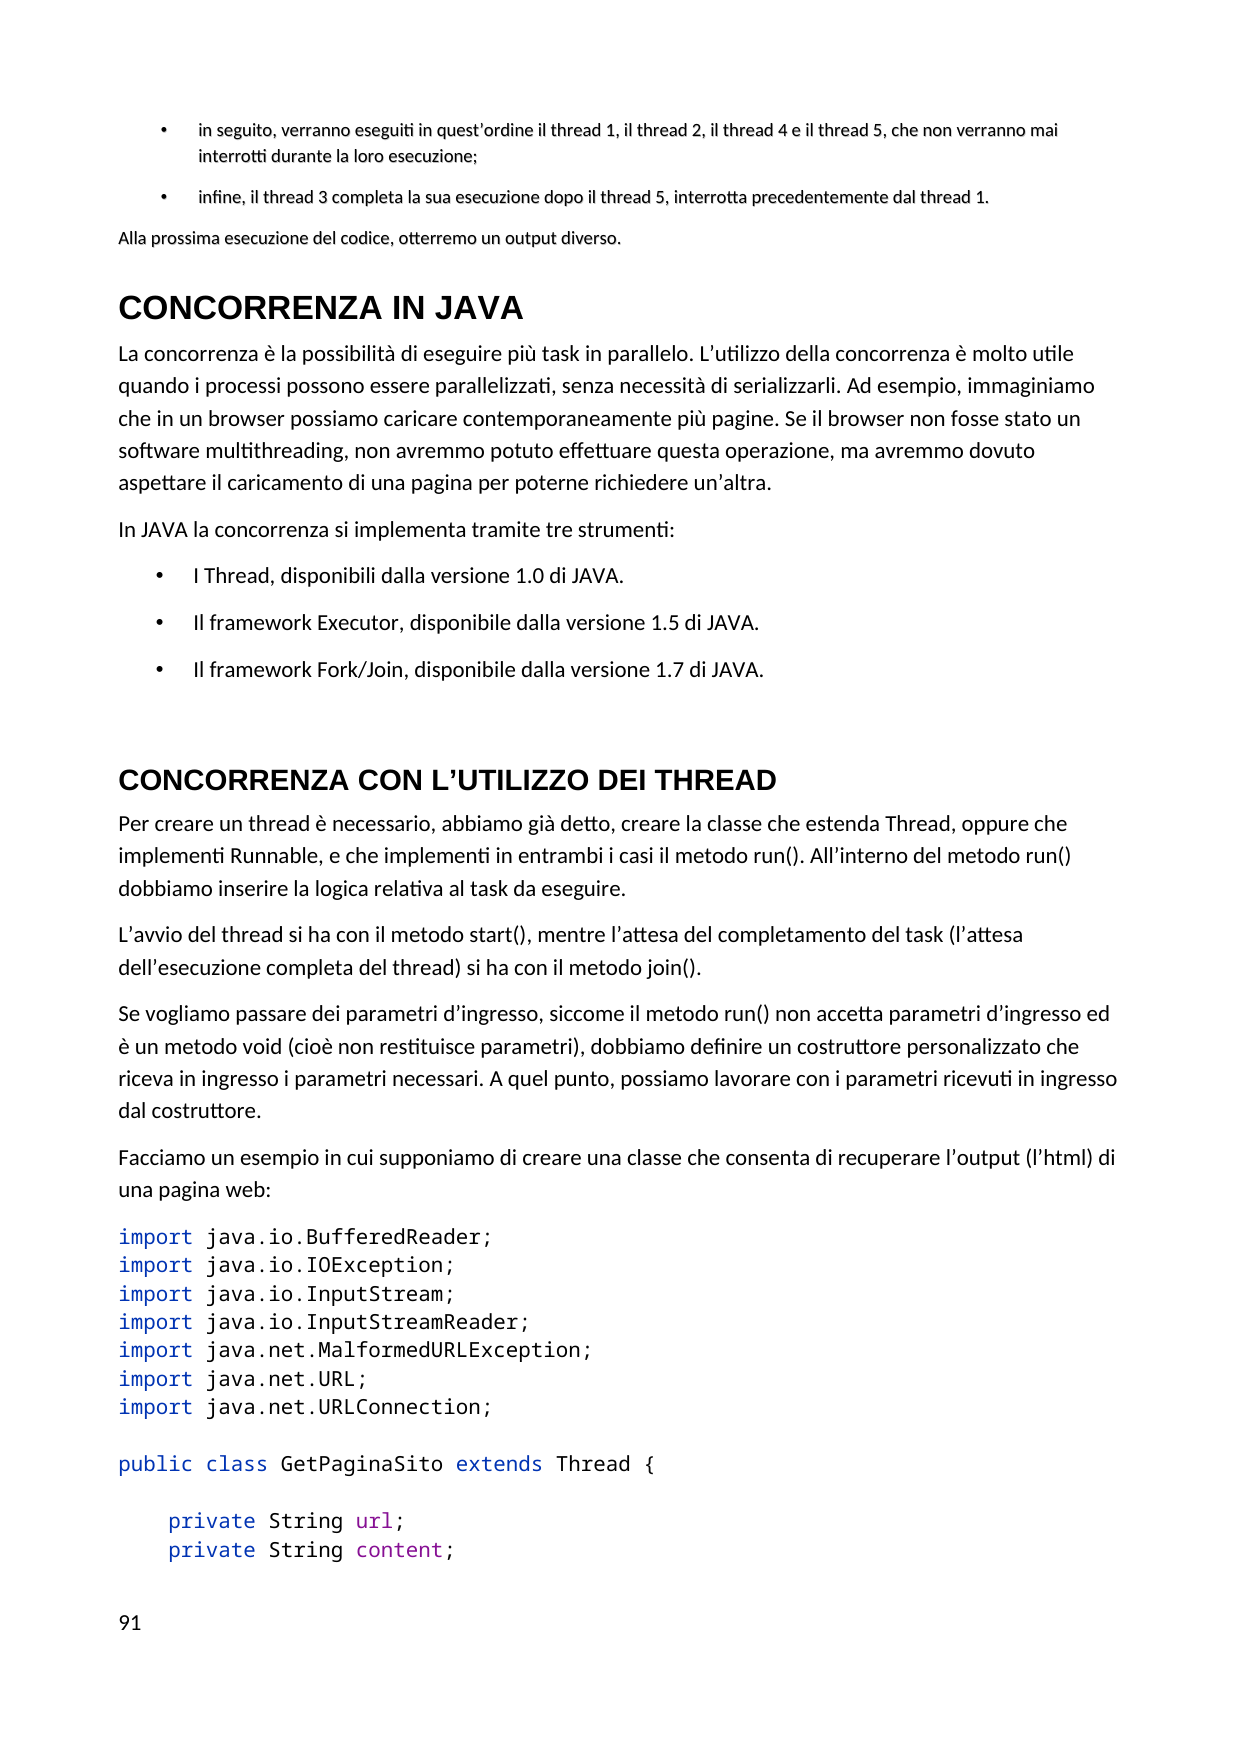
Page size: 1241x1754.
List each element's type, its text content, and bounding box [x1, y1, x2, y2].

list infine, il thread 3 completa la sua esecuzione dopo il thread 5, interrotta precedentemente dal thread 1. [161, 185, 1122, 208]
text In JAVA la concorrenza si implementa tramite tre strumenti: [118, 515, 1122, 543]
list Il framework Fork/Join, disponibile dalla versione 1.7 di JAVA. [156, 655, 1122, 683]
list in seguito, verranno eseguiti in quest’ordine il thread 1, il thread 2, il thread 4 e il thread 5, che non verranno mai interrotti durante la loro esecuzione; [161, 118, 1122, 167]
text Per creare un thread è necessario, abbiamo già detto, creare la classe che estenda Thread, oppure che implementi Runnable, e che implementi in entrambi i casi il metodo run(). All’interno del metodo run() dobbiamo inserire la logica relativa al task da eseguire. [118, 809, 1122, 902]
text import java.io.BufferedReader; import java.io.IOException; import java.io.InputStream; import java.io.InputStreamReader; import java.net.MalformedURLException; import java.net.URL; import java.net.URLConnection; public class GetPaginaSito extends Thread { private String url; private String content; [118, 1222, 1122, 1563]
subtitle CONCORRENZA CON L’UTILIZZO DEI THREAD [118, 763, 1122, 797]
text Alla prossima esecuzione del codice, otterremo un output diverso. [118, 226, 1122, 249]
text Facciamo un esempio in cui supponiamo di creare una classe che consenta di recuperare l’output (l’html) di una pagina web: [118, 1143, 1122, 1203]
list Il framework Executor, disponibile dalla versione 1.5 di JAVA. [156, 608, 1122, 636]
subtitle CONCORRENZA IN JAVA [118, 288, 1122, 327]
text La concorrenza è la possibilità di eseguire più task in parallelo. L’utilizzo della concorrenza è molto utile quando i processi possono essere parallelizzati, senza necessità di serializzarli. Ad esempio, immaginiamo che in un browser possiamo caricare contemporaneamente più pagine. Se il browser non fosse stato un software multithreading, non avremmo potuto effettuare questa operazione, ma avremmo dovuto aspettare il caricamento di una pagina per poterne richiedere un’altra. [118, 339, 1122, 496]
text Se vogliamo passare dei parametri d’ingresso, siccome il metodo run() non accetta parametri d’ingresso ed è un metodo void (cioè non restituisce parametri), dobbiamo definire un costruttore personalizzato che riceva in ingresso i parametri necessari. A quel punto, possiamo lavorare con i parametri ricevuti in ingresso dal costruttore. [118, 999, 1122, 1124]
list I Thread, disponibili dalla versione 1.0 di JAVA. [156, 562, 1122, 589]
text L’avvio del thread si ha con il metodo start(), mentre l’attesa del completamento del task (l’attesa dell’esecuzione completa del thread) si ha con il metodo join(). [118, 921, 1122, 981]
